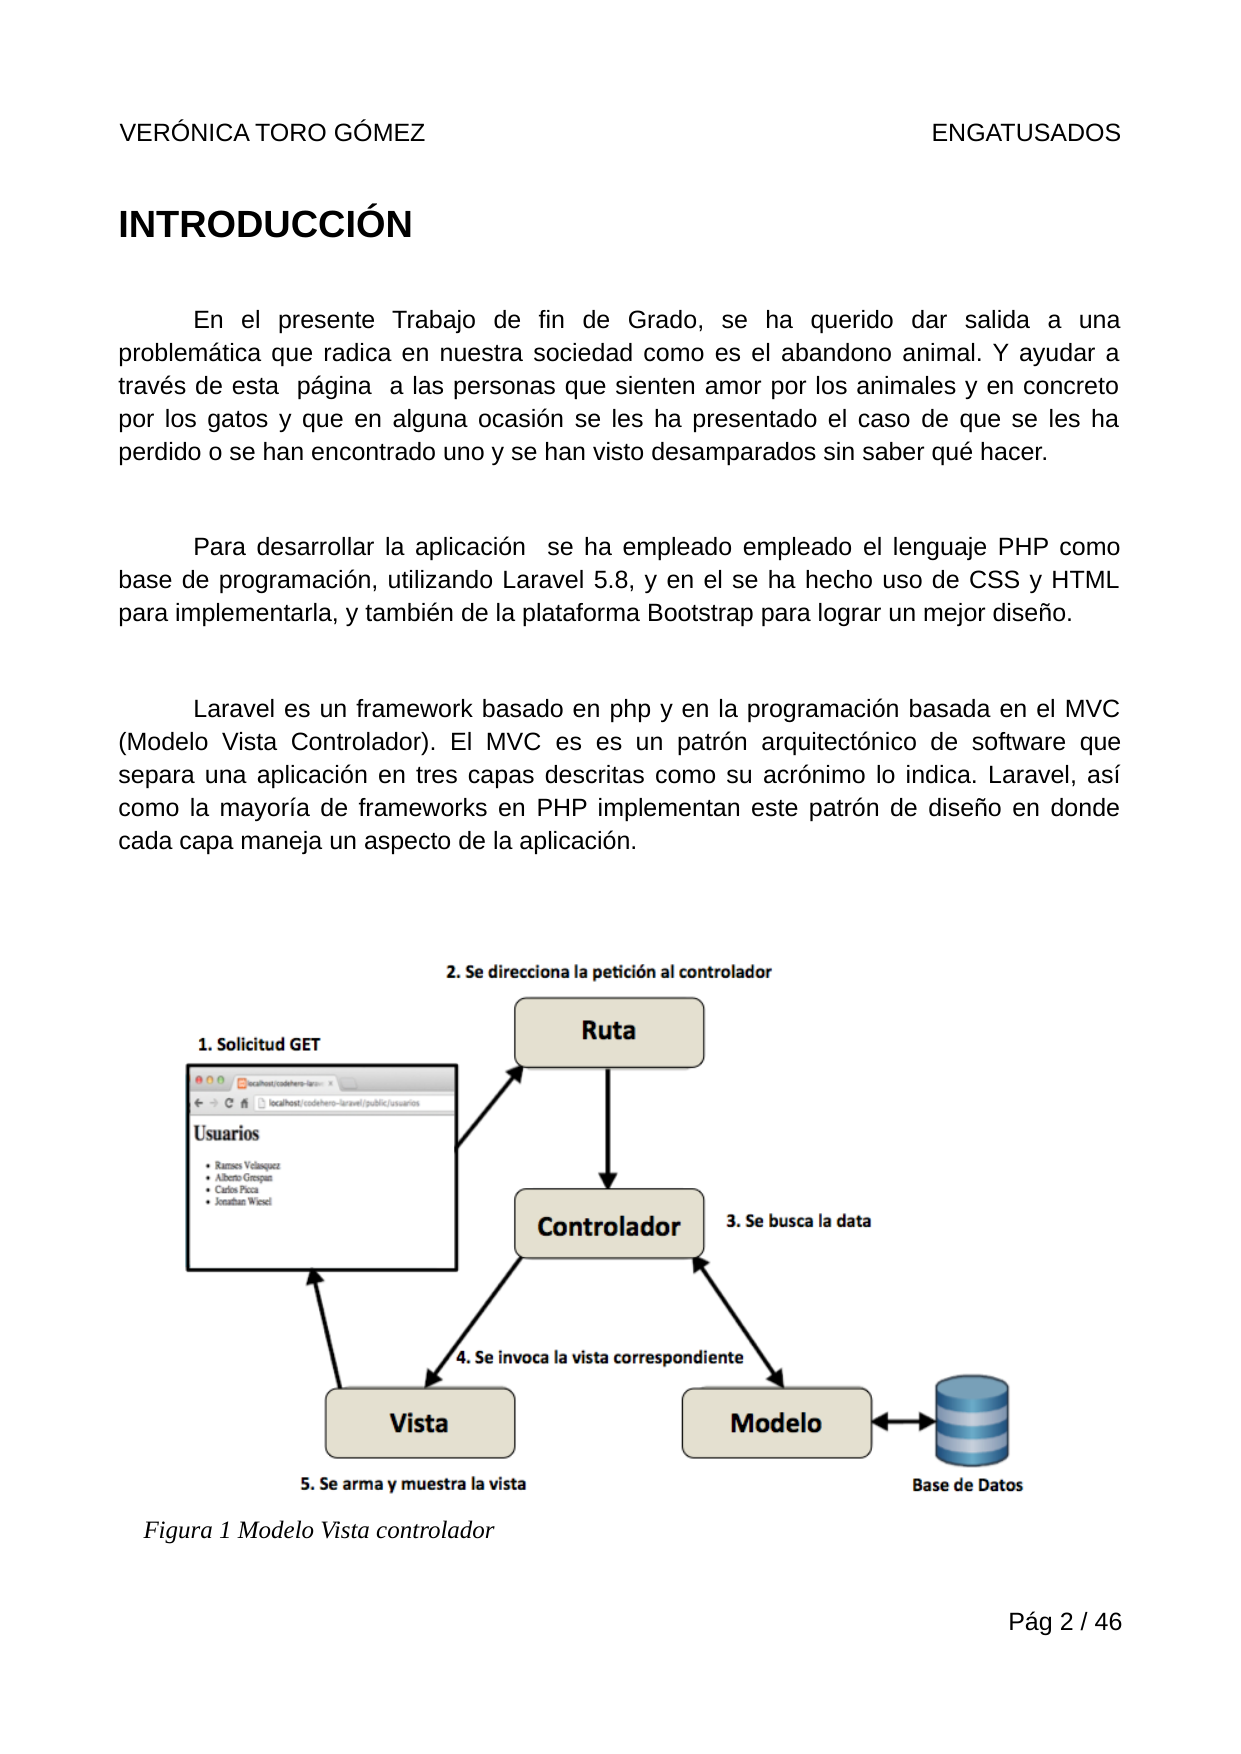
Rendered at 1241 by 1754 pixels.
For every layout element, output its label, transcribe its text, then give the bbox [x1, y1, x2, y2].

text Figura 1 Modelo Vista controlador [143, 1515, 1097, 1543]
text Laravel es un framework basado en php y en la programación basada en el MVC (Modelo Vista Controlador). El MVC es es un patrón arquitectónico de software que separa una aplicación en tres capas descritas como su acrónimo lo indica. Laravel, así como la mayoría de frameworks en PHP implementan este patrón de diseño en donde cada capa maneja un aspecto de la aplicación. [118, 694, 1122, 854]
text En el presente Trabajo de fin de Grado, se ha querido dar salida a una problemática que radica en nuestra sociedad como es el abandono animal. Y ayudar a través de esta página a las personas que sienten amor por los animales y en concreto por los gatos y que en alguna ocasión se les ha presentado el caso de que se les ha perdido o se han encontrado uno y se han visto desamparados sin saber qué hacer. [118, 305, 1122, 466]
subtitle INTRODUCCIÓN [118, 201, 1122, 245]
picture [143, 933, 1097, 1515]
text Para desarrollar la aplicación se ha empleado empleado el lenguaje PHP como base de programación, utilizando Laravel 5.8, y en el se ha hecho uso de CSS y HTML para implementarla, y también de la plataforma Bootstrap para lograr un mejor diseño. [118, 532, 1122, 627]
